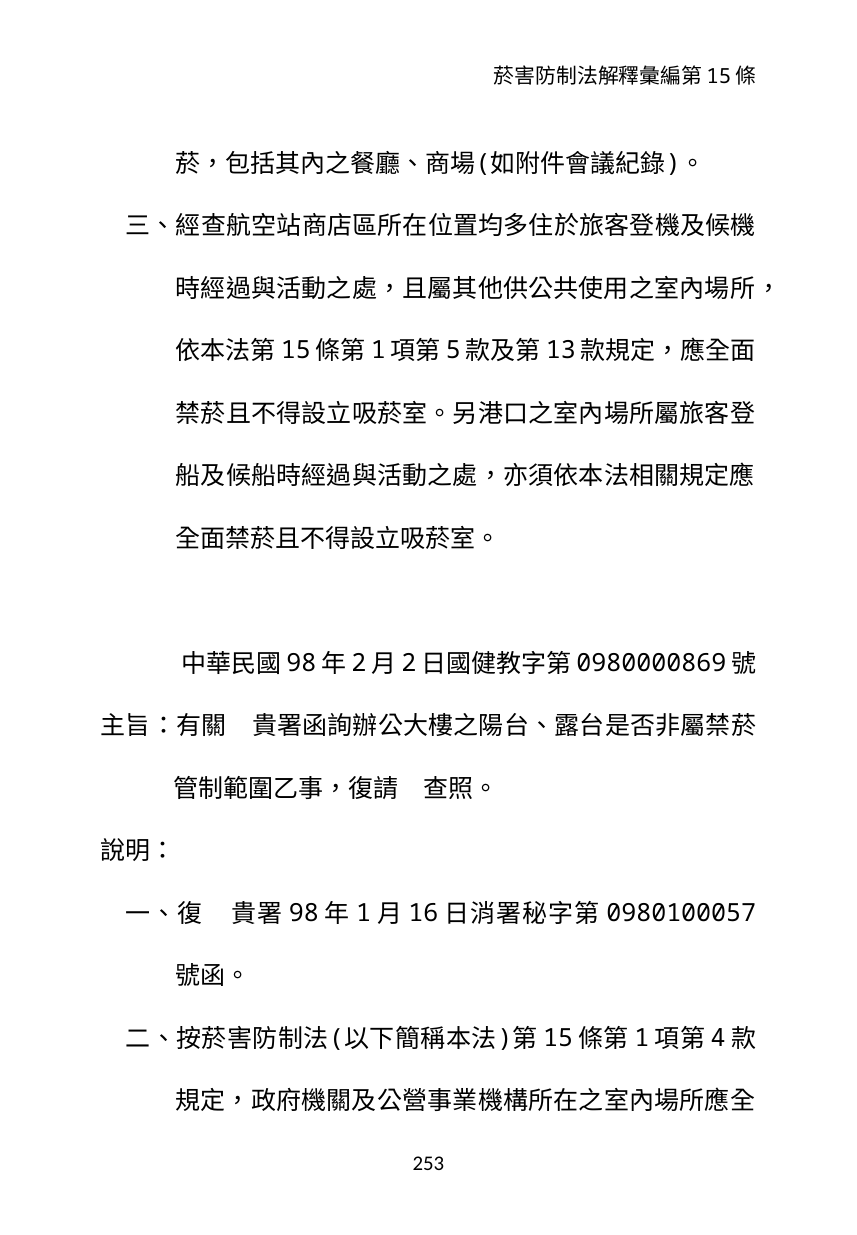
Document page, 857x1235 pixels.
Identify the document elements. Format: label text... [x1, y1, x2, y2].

list 說明： [100, 807, 756, 869]
list 中華民國98年2月2日國健教字第0980000869號 [100, 619, 756, 682]
list 三、經查航空站商店區所在位置均多住於旅客登機及候機時經過與活動之處，且屬其他供公共使用之室內場所，依本法第15條第1項第5款及第13款規定，應全面禁菸且不得設立吸菸室。另港口之室內場所屬旅客登船及候船時經過與活動之處，亦須依本法相關規定應全面禁菸且不得設立吸菸室。 [125, 182, 756, 557]
list 主旨：有關 貴署函詢辦公大樓之陽台、露台是否非屬禁菸管制範圍乙事，復請 查照。 [100, 682, 756, 807]
list 菸，包括其內之餐廳、商場(如附件會議紀錄)。 [125, 119, 756, 182]
list 二、按菸害防制法(以下簡稱本法)第15條第1項第4款規定，政府機關及公營事業機構所在之室內場所應全 [125, 994, 756, 1119]
list 一、復 貴署98年1月16日消署秘字第0980100057號函。 [125, 869, 756, 994]
